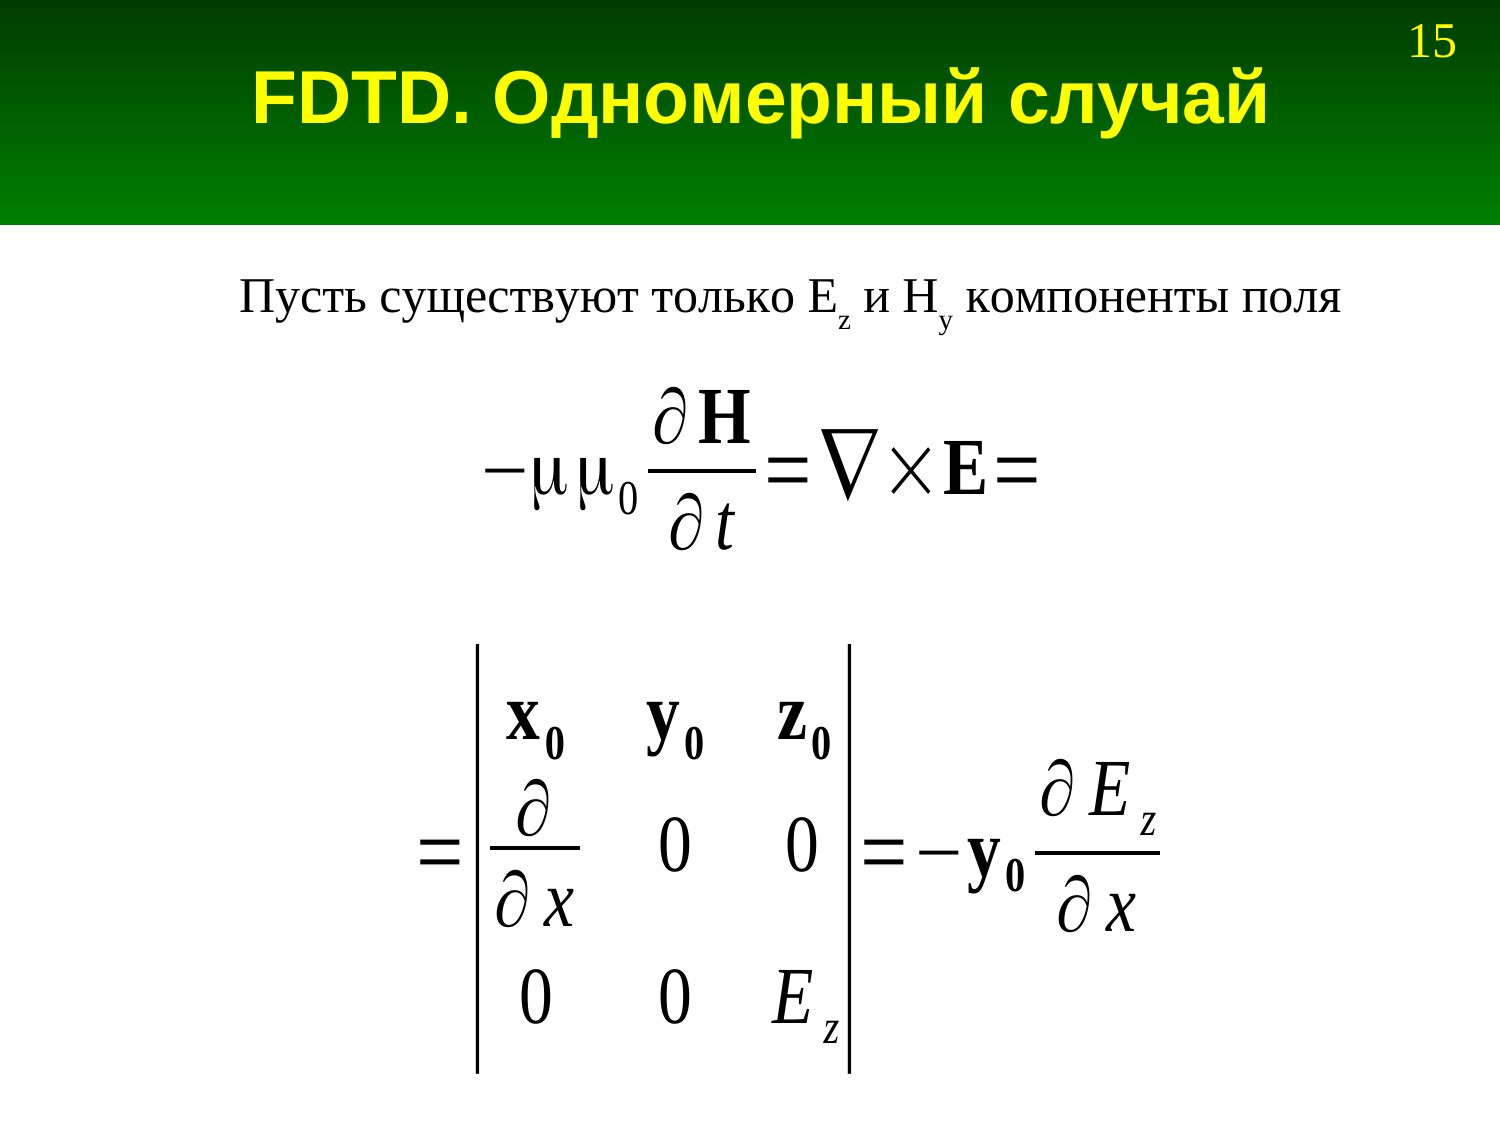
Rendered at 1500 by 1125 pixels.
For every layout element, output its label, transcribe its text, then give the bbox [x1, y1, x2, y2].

chart [396, 637, 1182, 1075]
chart [461, 372, 1063, 567]
text_box Пусть существуют только Ez и Hy компоненты поля [224, 255, 1357, 343]
title FDTD. Одномерный случай [123, 0, 1399, 188]
